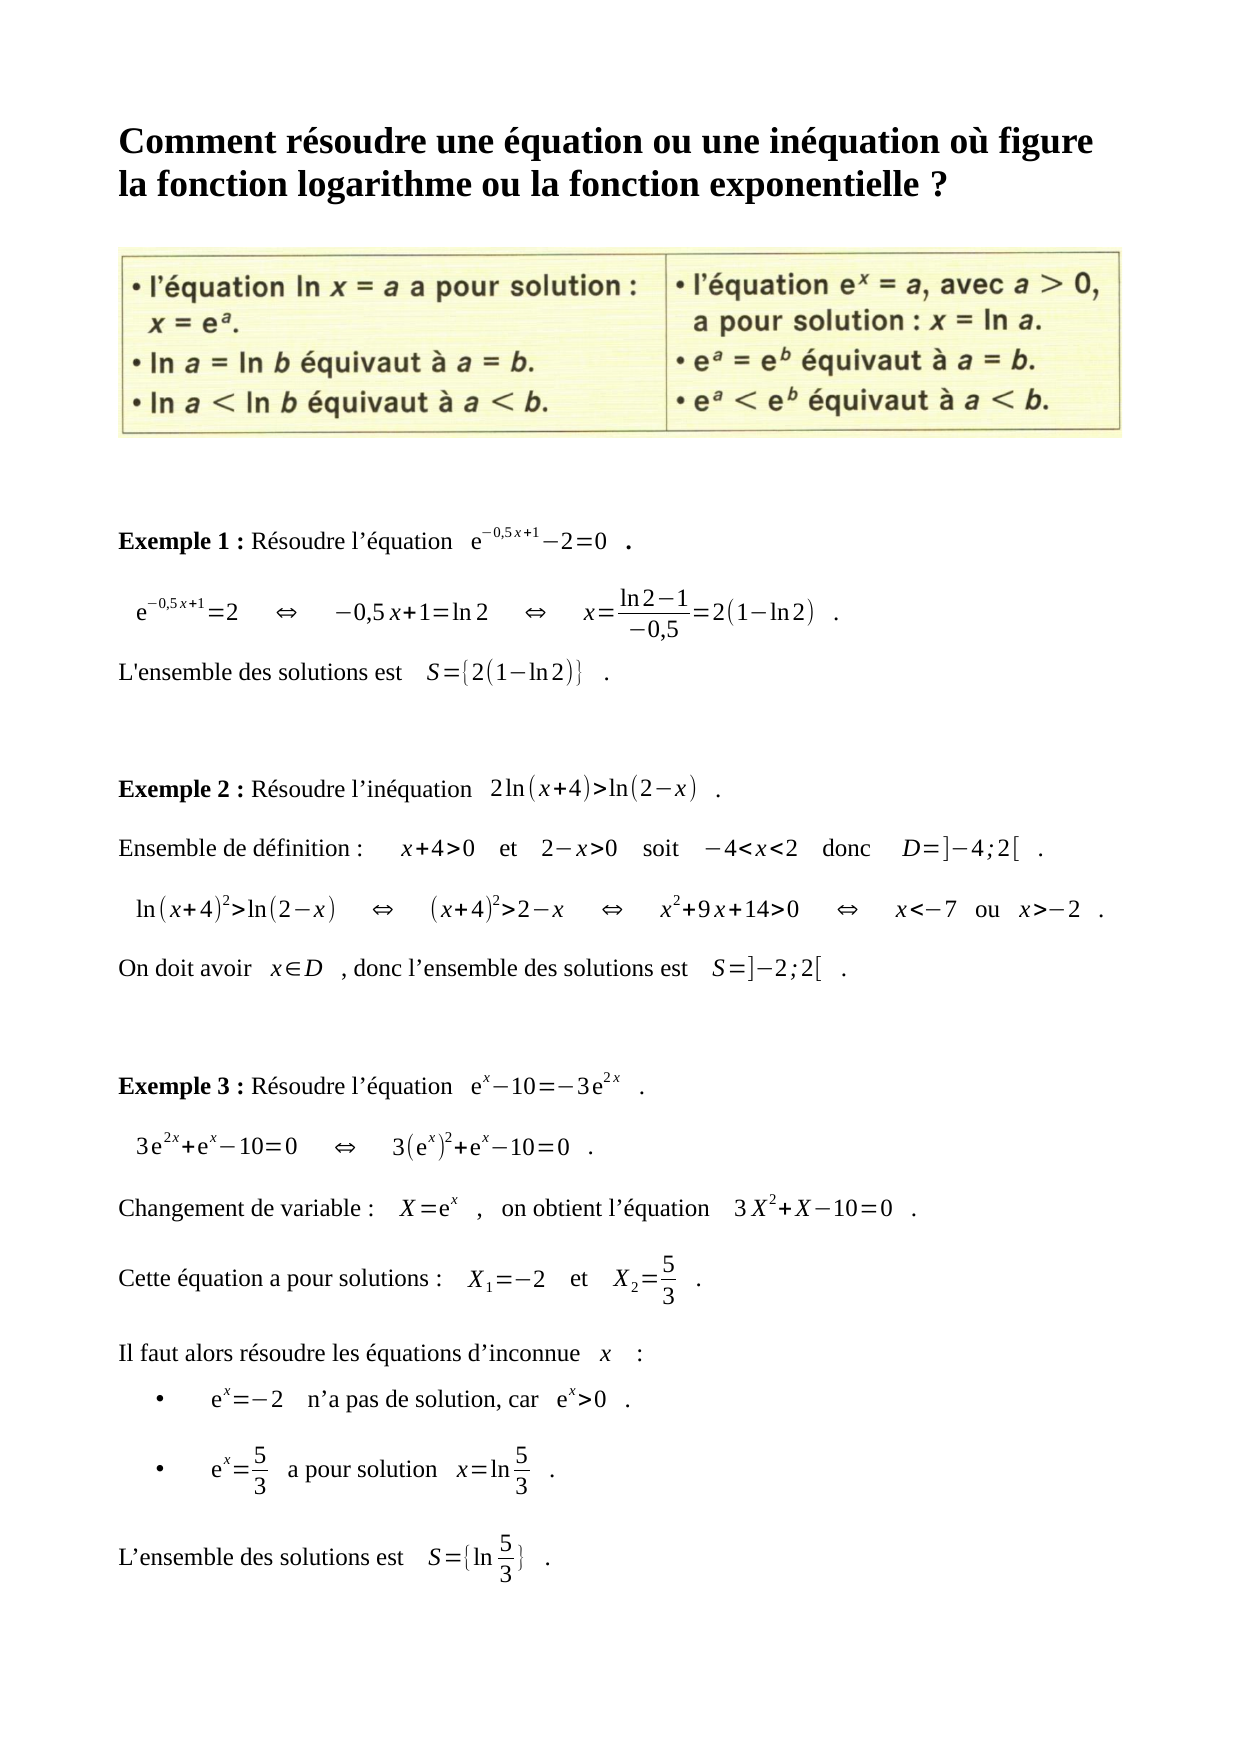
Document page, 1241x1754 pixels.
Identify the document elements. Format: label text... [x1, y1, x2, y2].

text Comment résoudre une équation ou une inéquation où figure la fonction logarithme ou la fonction exponentielle ? [118, 118, 1122, 204]
text . [118, 1129, 1122, 1162]
text Exemple 2 : Résoudre l’inéquation. [118, 774, 1122, 804]
text Ensemble de définition : et soit donc . [118, 833, 1122, 862]
text Cette équation a pour solutions : et . [118, 1250, 1122, 1309]
text ou. [118, 891, 1122, 924]
text . [118, 584, 1122, 643]
list a pour solution. [156, 1441, 1122, 1500]
text Changement de variable : , on obtient l’équation . [118, 1190, 1122, 1222]
text Il faut alors résoudre les équations d’inconnue : [118, 1338, 1122, 1367]
text Exemple 1 : Résoudre l’équation. [118, 524, 1122, 555]
text Exemple 3 : Résoudre l’équation. [118, 1069, 1122, 1100]
text On doit avoir, donc l’ensemble des solutions est . [118, 953, 1122, 982]
text L’ensemble des solutions est . [118, 1529, 1122, 1588]
list n’a pas de solution, car. [156, 1381, 1122, 1412]
picture [118, 247, 1123, 438]
text L'ensemble des solutions est . [118, 657, 1122, 687]
